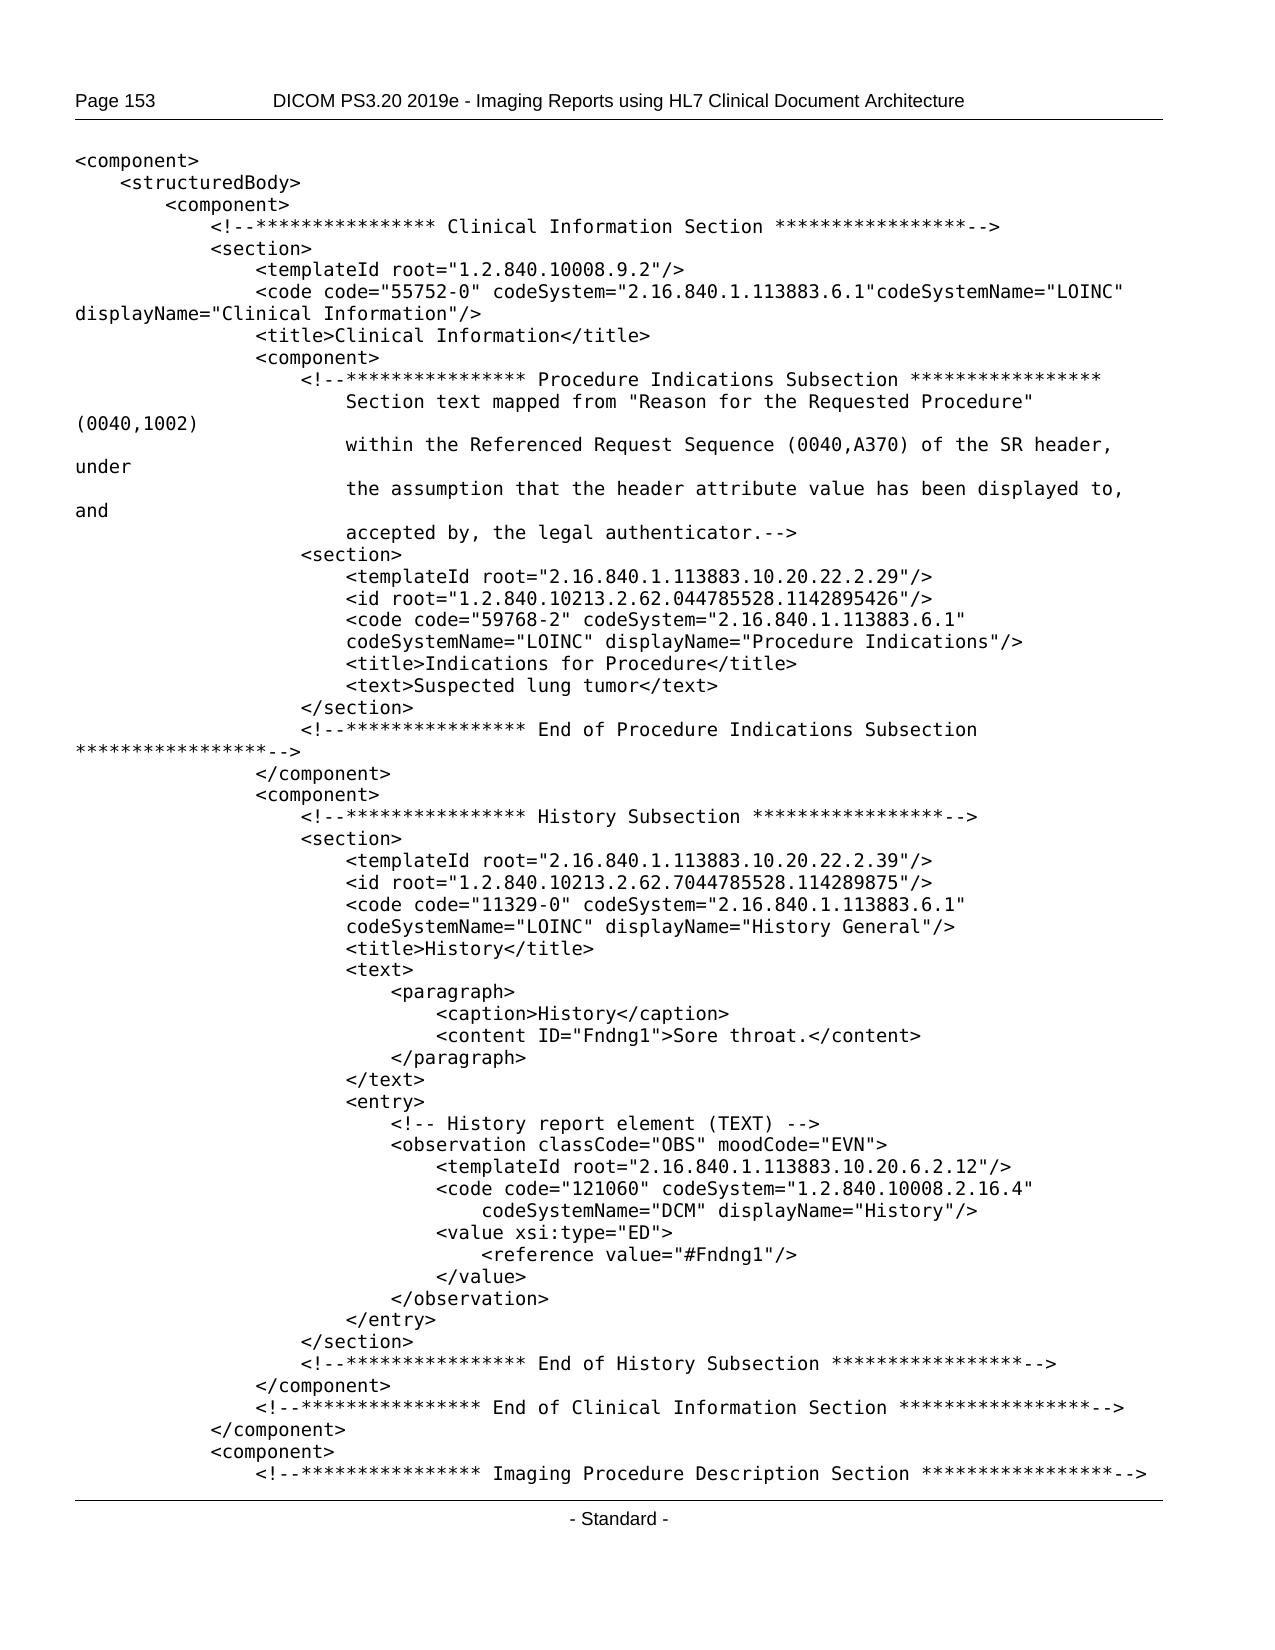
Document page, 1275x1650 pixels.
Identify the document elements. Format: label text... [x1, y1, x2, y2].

text <component> <structuredBody> <component> <!--**************** Clinical Information Section *****************--> <section> <templateId root="1.2.840.10008.9.2"/> <code code="55752-0" codeSystem="2.16.840.1.113883.6.1"codeSystemName="LOINC" displayName="Clinical Information"/> <title>Clinical Information</title> <component> <!--**************** Procedure Indications Subsection ***************** Section text mapped from "Reason for the Requested Procedure" (0040,1002) within the Referenced Request Sequence (0040,A370) of the SR header, under the assumption that the header attribute value has been displayed to, and accepted by, the legal authenticator.--> <section> <templateId root="2.16.840.1.113883.10.20.22.2.29"/> <id root="1.2.840.10213.2.62.044785528.1142895426"/> <code code="59768-2" codeSystem="2.16.840.1.113883.6.1" codeSystemName="LOINC" displayName="Procedure Indications"/> <title>Indications for Procedure</title> <text>Suspected lung tumor</text> </section> <!--**************** End of Procedure Indications Subsection *****************--> </component> <component> <!--**************** History Subsection *****************--> <section> <templateId root="2.16.840.1.113883.10.20.22.2.39"/> <id root="1.2.840.10213.2.62.7044785528.114289875"/> <code code="11329-0" codeSystem="2.16.840.1.113883.6.1" codeSystemName="LOINC" displayName="History General"/> <title>History</title> <text> <paragraph> <caption>History</caption> <content ID="Fndng1">Sore throat.</content> </paragraph> </text> <entry> <!-- History report element (TEXT) --> <observation classCode="OBS" moodCode="EVN"> <templateId root="2.16.840.1.113883.10.20.6.2.12"/> <code code="121060" codeSystem="1.2.840.10008.2.16.4" codeSystemName="DCM" displayName="History"/> <value xsi:type="ED"> <reference value="#Fndng1"/> </value> </observation> </entry> </section> <!--**************** End of History Subsection *****************--> </component> <!--**************** End of Clinical Information Section *****************--> </component> <component> <!--**************** Imaging Procedure Description Section *****************--> [75, 150, 1162, 1484]
